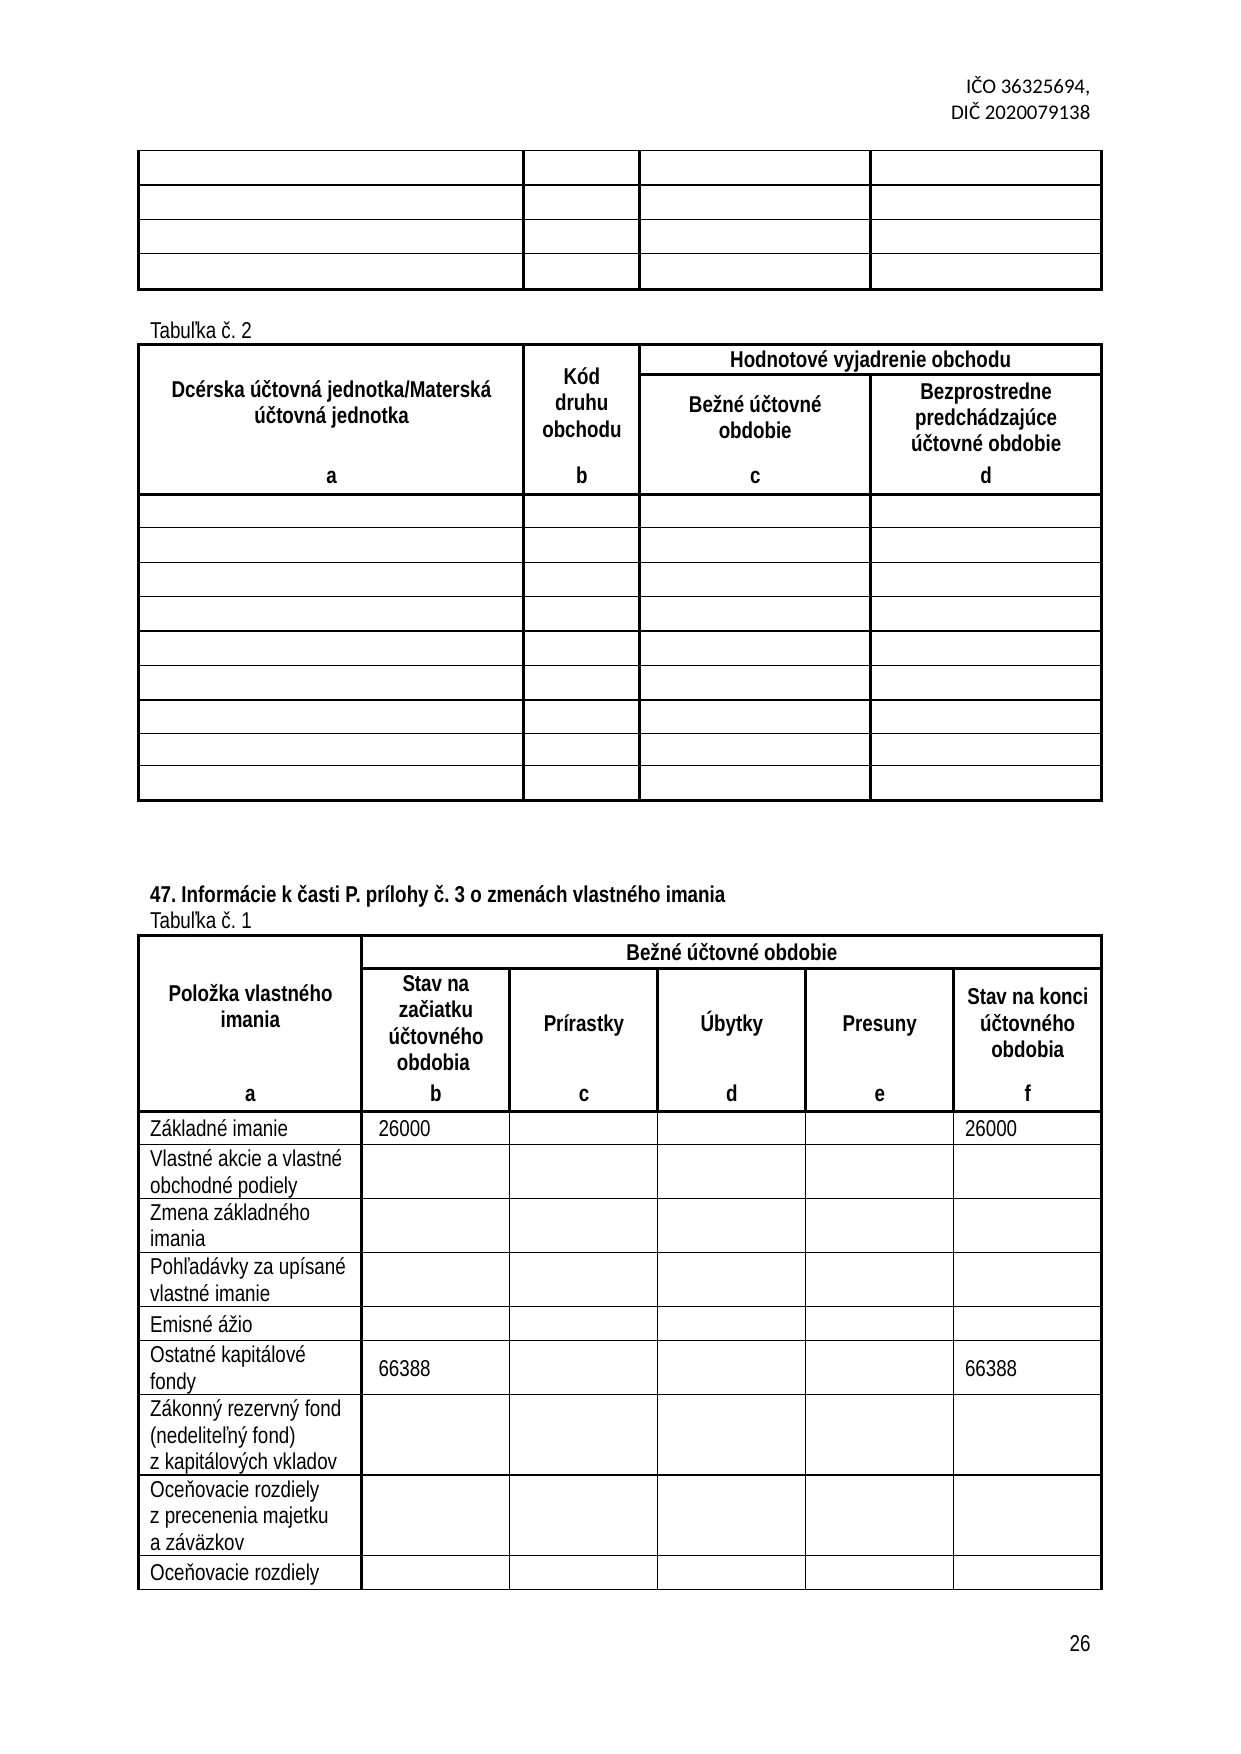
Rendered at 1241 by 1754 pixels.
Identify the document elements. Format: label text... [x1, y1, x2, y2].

table_cell [641, 254, 869, 287]
table_cell [641, 151, 869, 184]
table_cell [525, 563, 638, 596]
table_cell 26000 [363, 1113, 509, 1144]
table_cell 26000 [954, 1113, 1100, 1144]
table_cell [363, 1199, 509, 1252]
table_cell b [363, 1076, 508, 1110]
table_header Kód druhu obchodu [525, 346, 638, 458]
table_header Bežné účtovné obdobie [363, 937, 1100, 967]
table_cell [806, 1395, 953, 1474]
table_cell Bezprostredne predchádzajúce účtovné obdobie [872, 376, 1100, 458]
table_cell [658, 1113, 805, 1144]
table_cell [641, 766, 869, 799]
table_cell [641, 666, 869, 699]
table_cell [872, 496, 1100, 527]
table_cell Emisné ážio [140, 1307, 360, 1340]
table_cell [363, 1476, 509, 1555]
table_cell [510, 1341, 657, 1394]
table_cell [641, 563, 869, 596]
text Tabuľka č. 1 [150, 907, 1090, 934]
table_cell [140, 701, 522, 733]
table_cell [140, 632, 522, 664]
table_cell [140, 528, 522, 561]
table_cell Základné imanie [140, 1113, 360, 1144]
table_cell [872, 766, 1100, 799]
table_cell 66388 [954, 1341, 1100, 1394]
table_cell [140, 186, 522, 219]
table_cell [525, 254, 638, 287]
table_cell [641, 632, 869, 664]
table_cell [510, 1395, 657, 1474]
table_cell [140, 597, 522, 630]
table_cell [658, 1395, 805, 1474]
table_cell [806, 1113, 953, 1144]
table_cell [806, 1556, 953, 1589]
table_cell c [641, 458, 869, 493]
table_cell [140, 254, 522, 287]
table_cell [806, 1253, 953, 1306]
table_cell [525, 186, 638, 219]
table_cell Úbytky [659, 970, 804, 1076]
table_cell [363, 1145, 509, 1198]
table_header Hodnotové vyjadrenie obchodu [641, 346, 1100, 373]
table_cell [525, 734, 638, 764]
table_cell [954, 1145, 1100, 1198]
table_cell [525, 496, 638, 527]
table_cell a [140, 458, 522, 493]
table_cell d [659, 1076, 804, 1110]
table_cell [658, 1476, 805, 1555]
table_cell [510, 1307, 657, 1340]
table_cell 66388 [363, 1341, 509, 1394]
table_header Položka vlastného imania [140, 937, 360, 1076]
table_cell [872, 666, 1100, 699]
table_cell [872, 220, 1100, 253]
table_cell Pohľadávky za upísané vlastné imanie [140, 1253, 360, 1306]
table_cell Oceňovacie rozdiely [140, 1556, 360, 1589]
table_cell [872, 151, 1100, 184]
table_cell [641, 597, 869, 630]
table_cell [872, 701, 1100, 733]
table_cell [641, 186, 869, 219]
table_cell [363, 1395, 509, 1474]
table_cell [641, 528, 869, 561]
table_cell [140, 496, 522, 527]
table_cell c [511, 1076, 656, 1110]
table_cell [658, 1307, 805, 1340]
table_cell [525, 632, 638, 664]
table_cell [510, 1556, 657, 1589]
table_cell Stav na konci účtovného obdobia [955, 970, 1100, 1076]
table_cell Prírastky [511, 970, 656, 1076]
table_cell [140, 151, 522, 184]
table_cell [510, 1199, 657, 1252]
table_cell [641, 220, 869, 253]
table_cell [510, 1145, 657, 1198]
table_cell [510, 1113, 657, 1144]
table_cell [525, 597, 638, 630]
table_cell f [955, 1076, 1100, 1110]
table_cell Presuny [807, 970, 952, 1076]
table_cell [658, 1199, 805, 1252]
table_cell Ostatné kapitálové fondy [140, 1341, 360, 1394]
table_cell [806, 1145, 953, 1198]
table_cell [806, 1199, 953, 1252]
table_cell [140, 734, 522, 764]
table_cell [525, 528, 638, 561]
table_cell [954, 1253, 1100, 1306]
table_cell [525, 701, 638, 733]
table_cell e [807, 1076, 952, 1110]
table_cell Vlastné akcie a vlastné obchodné podiely [140, 1145, 360, 1198]
table_cell [641, 496, 869, 527]
table_cell [872, 734, 1100, 764]
table_cell [872, 632, 1100, 664]
table_cell [363, 1307, 509, 1340]
table_cell [658, 1341, 805, 1394]
table_cell [954, 1395, 1100, 1474]
table_cell [954, 1556, 1100, 1589]
title 47. Informácie k časti P. prílohy č. 3 o zmenách vlastného imania [150, 881, 1090, 907]
table_cell [641, 734, 869, 764]
table_cell [954, 1199, 1100, 1252]
table_cell [658, 1145, 805, 1198]
table_cell [140, 766, 522, 799]
table_cell [872, 186, 1100, 219]
table_cell b [525, 458, 638, 493]
table_cell [363, 1556, 509, 1589]
table_cell [872, 254, 1100, 287]
table_cell [510, 1476, 657, 1555]
table_cell a [140, 1076, 360, 1110]
table_cell Oceňovacie rozdiely z precenenia majetku a záväzkov [140, 1476, 360, 1555]
table_cell [658, 1253, 805, 1306]
table_cell Zmena základného imania [140, 1199, 360, 1252]
table_cell [525, 220, 638, 253]
table_cell [806, 1307, 953, 1340]
table_cell [806, 1476, 953, 1555]
table_cell [872, 528, 1100, 561]
table_cell [954, 1307, 1100, 1340]
table_cell [806, 1341, 953, 1394]
table_cell [872, 563, 1100, 596]
table_cell [954, 1476, 1100, 1555]
table_cell [641, 701, 869, 733]
table_cell [525, 666, 638, 699]
table_cell [510, 1253, 657, 1306]
table_cell [140, 666, 522, 699]
table_cell Stav na začiatku účtovného obdobia [363, 970, 508, 1076]
table_cell Zákonný rezervný fond (nedeliteľný fond) z kapitálových vkladov [140, 1395, 360, 1474]
table_cell [872, 597, 1100, 630]
table_cell [525, 766, 638, 799]
title Tabuľka č. 2 [150, 317, 1090, 343]
table_cell Bežné účtovné obdobie [641, 376, 869, 458]
table_cell [363, 1253, 509, 1306]
table_cell [140, 220, 522, 253]
table_cell d [872, 458, 1100, 493]
table_cell [658, 1556, 805, 1589]
table_cell [140, 563, 522, 596]
table_cell [525, 151, 638, 184]
table_header Dcérska účtovná jednotka/Materská účtovná jednotka [140, 346, 522, 458]
